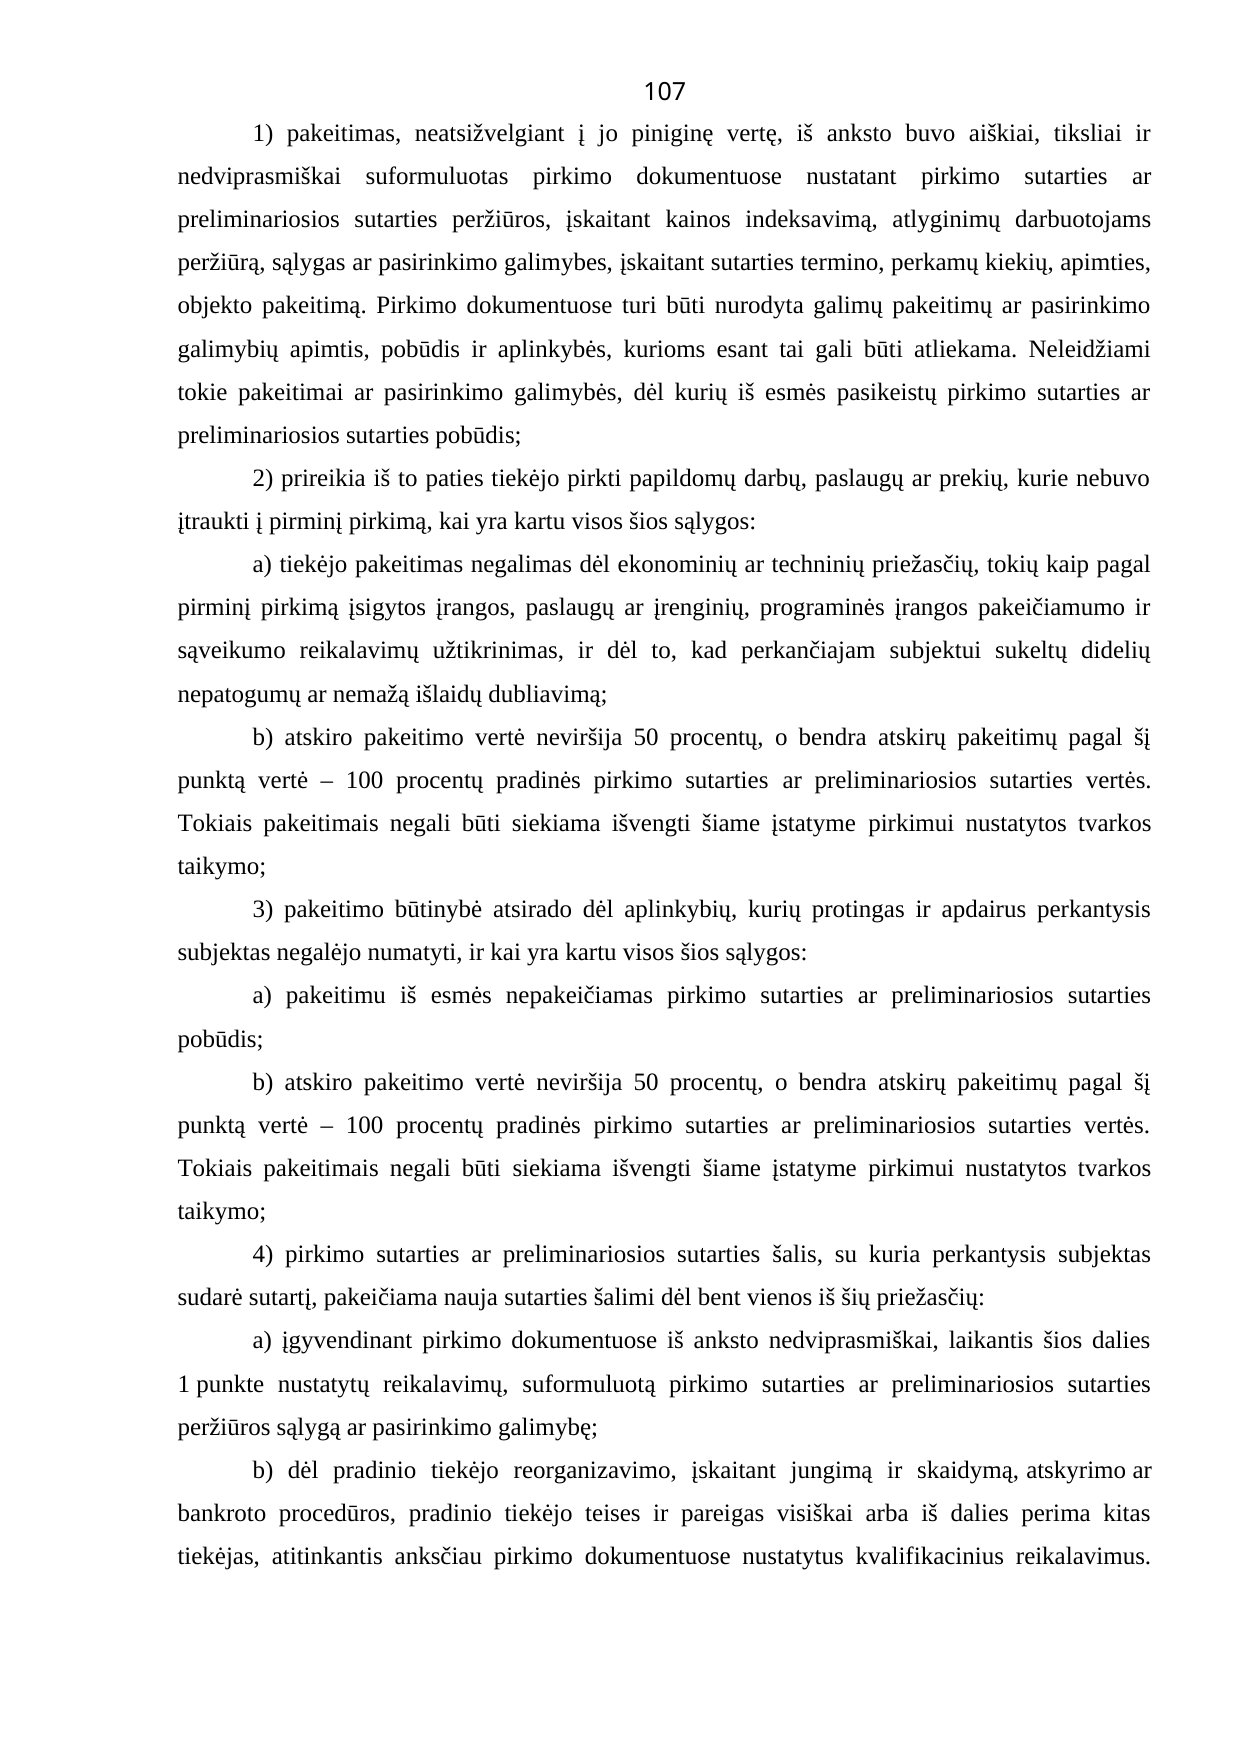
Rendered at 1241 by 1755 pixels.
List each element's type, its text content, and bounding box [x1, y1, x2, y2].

text 4) pirkimo sutarties ar preliminariosios sutarties šalis, su kuria perkantysis subjektas sudarė sutartį, pakeičiama nauja sutarties šalimi dėl bent vienos iš šių priežasčių: [177, 1239, 1152, 1311]
text a) įgyvendinant pirkimo dokumentuose iš anksto nedviprasmiškai, laikantis šios dalies 1 punkte nustatytų reikalavimų, suformuluotą pirkimo sutarties ar preliminariosios sutarties peržiūros sąlygą ar pasirinkimo galimybę; [177, 1326, 1152, 1441]
text 2) prireikia iš to paties tiekėjo pirkti papildomų darbų, paslaugų ar prekių, kurie nebuvo įtraukti į pirminį pirkimą, kai yra kartu visos šios sąlygos: [177, 463, 1152, 535]
text a) pakeitimu iš esmės nepakeičiamas pirkimo sutarties ar preliminariosios sutarties pobūdis; [177, 981, 1152, 1052]
text 3) pakeitimo būtinybė atsirado dėl aplinkybių, kurių protingas ir apdairus perkantysis subjektas negalėjo numatyti, ir kai yra kartu visos šios sąlygos: [177, 894, 1152, 966]
text a) tiekėjo pakeitimas negalimas dėl ekonominių ar techninių priežasčių, tokių kaip pagal pirminį pirkimą įsigytos įrangos, paslaugų ar įrenginių, programinės įrangos pakeičiamumo ir sąveikumo reikalavimų užtikrinimas, ir dėl to, kad perkančiajam subjektui sukeltų didelių nepatogumų ar nemažą išlaidų dubliavimą; [177, 549, 1152, 707]
text b) atskiro pakeitimo vertė neviršija 50 procentų, o bendra atskirų pakeitimų pagal šį punktą vertė – 100 procentų pradinės pirkimo sutarties ar preliminariosios sutarties vertės. Tokiais pakeitimais negali būti siekiama išvengti šiame įstatyme pirkimui nustatytos tvarkos taikymo; [177, 722, 1152, 880]
text b) dėl pradinio tiekėjo reorganizavimo, įskaitant jungimą ir skaidymą, atskyrimo ar bankroto procedūros, pradinio tiekėjo teises ir pareigas visiškai arba iš dalies perima kitas tiekėjas, atitinkantis anksčiau pirkimo dokumentuose nustatytus kvalifikacinius reikalavimus. [177, 1455, 1152, 1570]
text b) atskiro pakeitimo vertė neviršija 50 procentų, o bendra atskirų pakeitimų pagal šį punktą vertė – 100 procentų pradinės pirkimo sutarties ar preliminariosios sutarties vertės. Tokiais pakeitimais negali būti siekiama išvengti šiame įstatyme pirkimui nustatytos tvarkos taikymo; [177, 1067, 1152, 1225]
text 1) pakeitimas, neatsižvelgiant į jo piniginę vertę, iš anksto buvo aiškiai, tiksliai ir nedviprasmiškai suformuluotas pirkimo dokumentuose nustatant pirkimo sutarties ar preliminariosios sutarties peržiūros, įskaitant kainos indeksavimą, atlyginimų darbuotojams peržiūrą, sąlygas ar pasirinkimo galimybes, įskaitant sutarties termino, perkamų kiekių, apimties, objekto pakeitimą. Pirkimo dokumentuose turi būti nurodyta galimų pakeitimų ar pasirinkimo galimybių apimtis, pobūdis ir aplinkybės, kurioms esant tai gali būti atliekama. Neleidžiami tokie pakeitimai ar pasirinkimo galimybės, dėl kurių iš esmės pasikeistų pirkimo sutarties ar preliminariosios sutarties pobūdis; [177, 118, 1152, 449]
